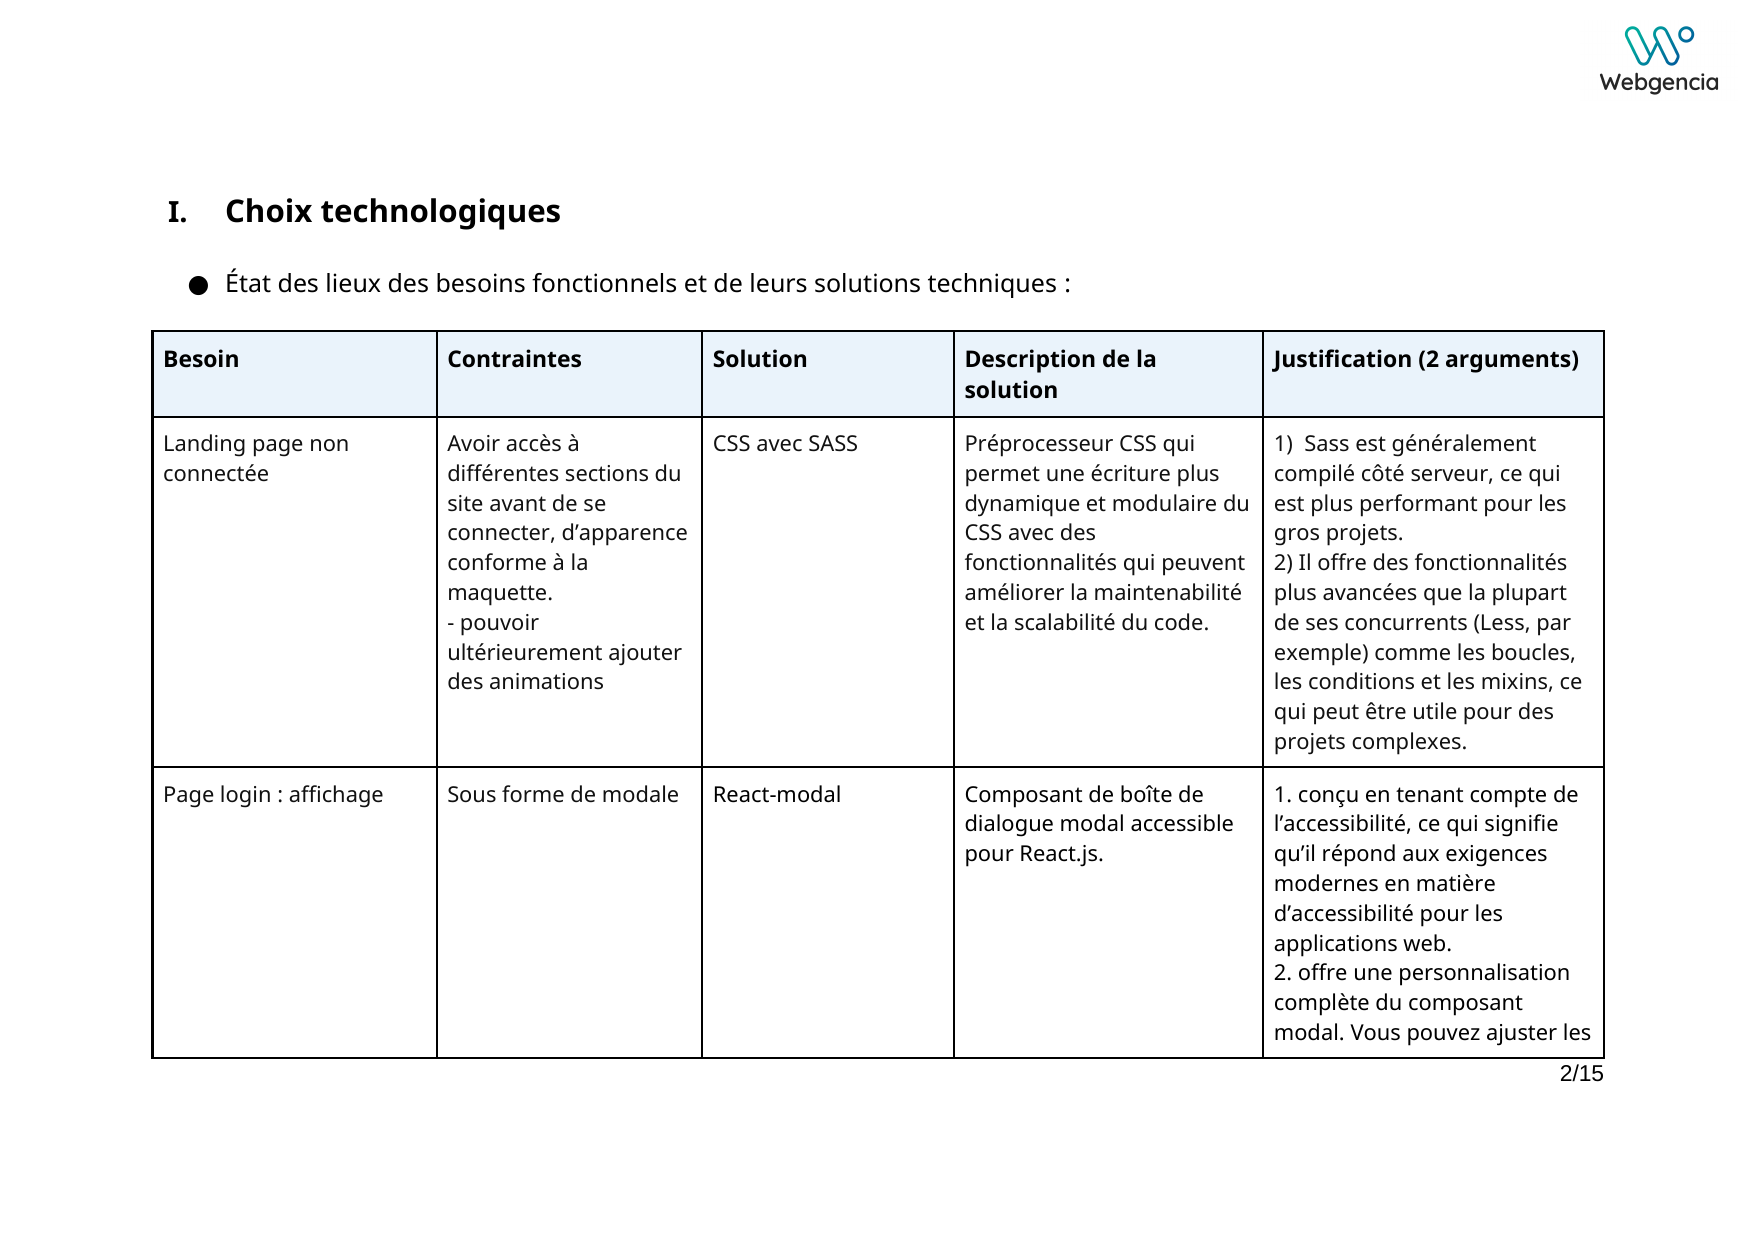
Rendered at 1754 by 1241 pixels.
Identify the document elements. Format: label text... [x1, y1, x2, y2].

table_cell 1. conçu en tenant compte de l’accessibilité, ce qui signifie qu’il répond aux exigences modernes en matière d’accessibilité pour les applications web. 2. offre une personnalisation complète du composant modal. Vous pouvez ajuster les [1264, 768, 1603, 1057]
table_header Besoin [154, 332, 436, 416]
table_header Justification (2 arguments) [1264, 332, 1603, 416]
table_header Description de la solution [955, 332, 1262, 416]
table_cell Avoir accès à différentes sections du site avant de se connecter, d’apparence conforme à la maquette. - pouvoir ultérieurement ajouter des animations [438, 418, 701, 766]
table_cell Préprocesseur CSS qui permet une écriture plus dynamique et modulaire du CSS avec des fonctionnalités qui peuvent améliorer la maintenabilité et la scalabilité du code. [955, 418, 1262, 766]
table_cell Composant de boîte de dialogue modal accessible pour React.js. [955, 768, 1262, 1057]
table_cell CSS avec SASS [703, 418, 953, 766]
table_header Contraintes [438, 332, 701, 416]
table_cell 1) Sass est généralement compilé côté serveur, ce qui est plus performant pour les gros projets. 2) Il offre des fonctionnalités plus avancées que la plupart de ses concurrents (Less, par exemple) comme les boucles, les conditions et les mixins, ce qui peut être utile pour des projets complexes. [1264, 418, 1603, 766]
table_header Solution [703, 332, 953, 416]
list État des lieux des besoins fonctionnels et de leurs solutions techniques : [187, 266, 1604, 300]
table_cell React-modal [703, 768, 953, 1057]
table_cell Sous forme de modale [438, 768, 701, 1057]
picture [1580, 20, 1739, 101]
subtitle Choix technologiques [187, 189, 1604, 232]
table_cell Landing page non connectée [154, 418, 436, 766]
table_cell Page login : affichage [154, 768, 436, 1057]
